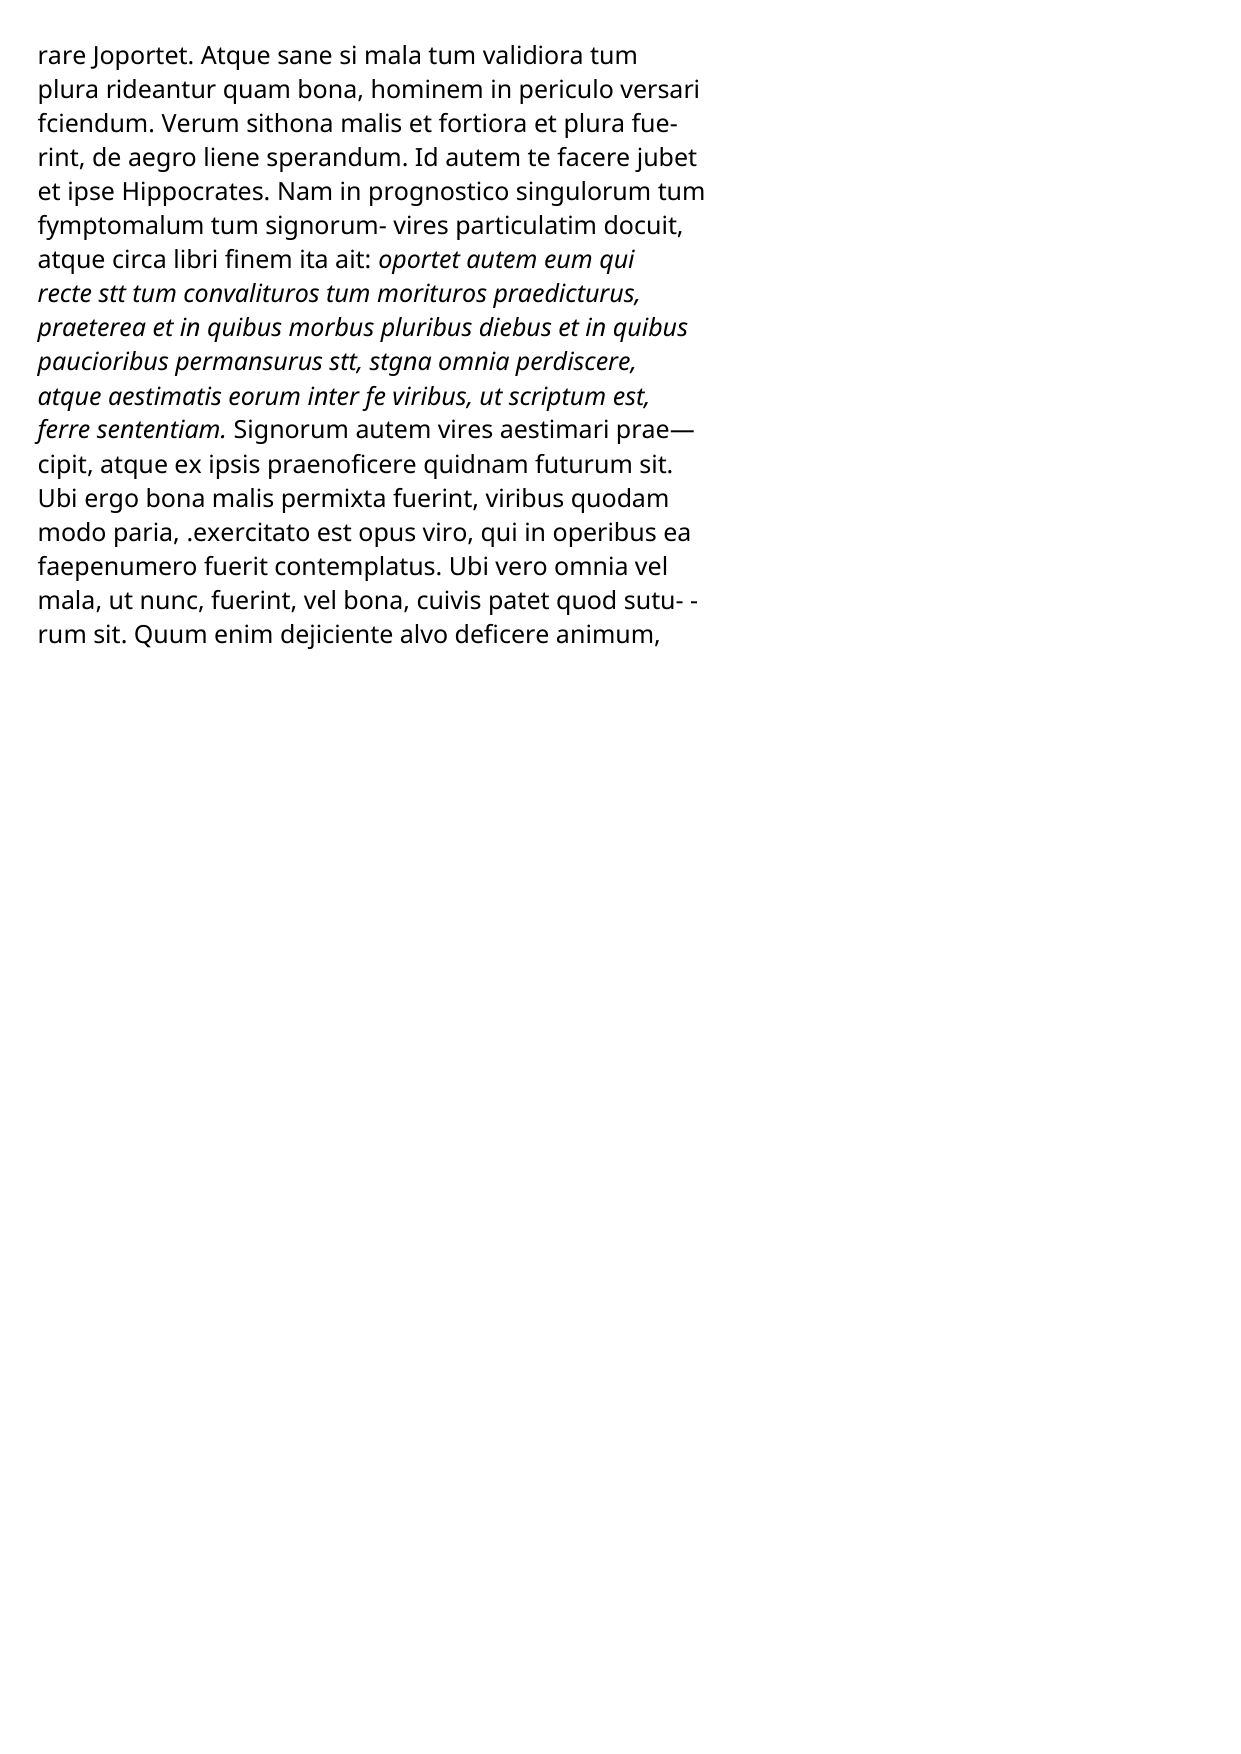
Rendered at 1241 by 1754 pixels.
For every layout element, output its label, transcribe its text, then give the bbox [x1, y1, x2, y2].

text rare Joportet. Atque sane si mala tum validiora tum plura rideantur quam bona, hominem in periculo versari fciendum. Verum sithona malis et fortiora et plura fue- rint, de aegro liene sperandum. Id autem te facere jubet et ipse Hippocrates. Nam in prognostico singulorum tum fymptomalum tum signorum- vires particulatim docuit, atque circa libri finem ita ait: oportet autem eum qui recte stt tum convalituros tum morituros praedicturus, praeterea et in quibus morbus pluribus diebus et in quibus paucioribus permansurus stt, stgna omnia perdiscere, atque aestimatis eorum inter fe viribus, ut scriptum est, ferre sententiam. Signorum autem vires aestimari prae— cipit, atque ex ipsis praenoficere quidnam futurum sit. Ubi ergo bona malis permixta fuerint, viribus quodam modo paria, .exercitato est opus viro, qui in operibus ea faepenumero fuerit contemplatus. Ubi vero omnia vel mala, ut nunc, fuerint, vel bona, cuivis patet quod sutu- - rum sit. Quum enim dejiciente alvo deficere animum, [37, 37, 1203, 651]
